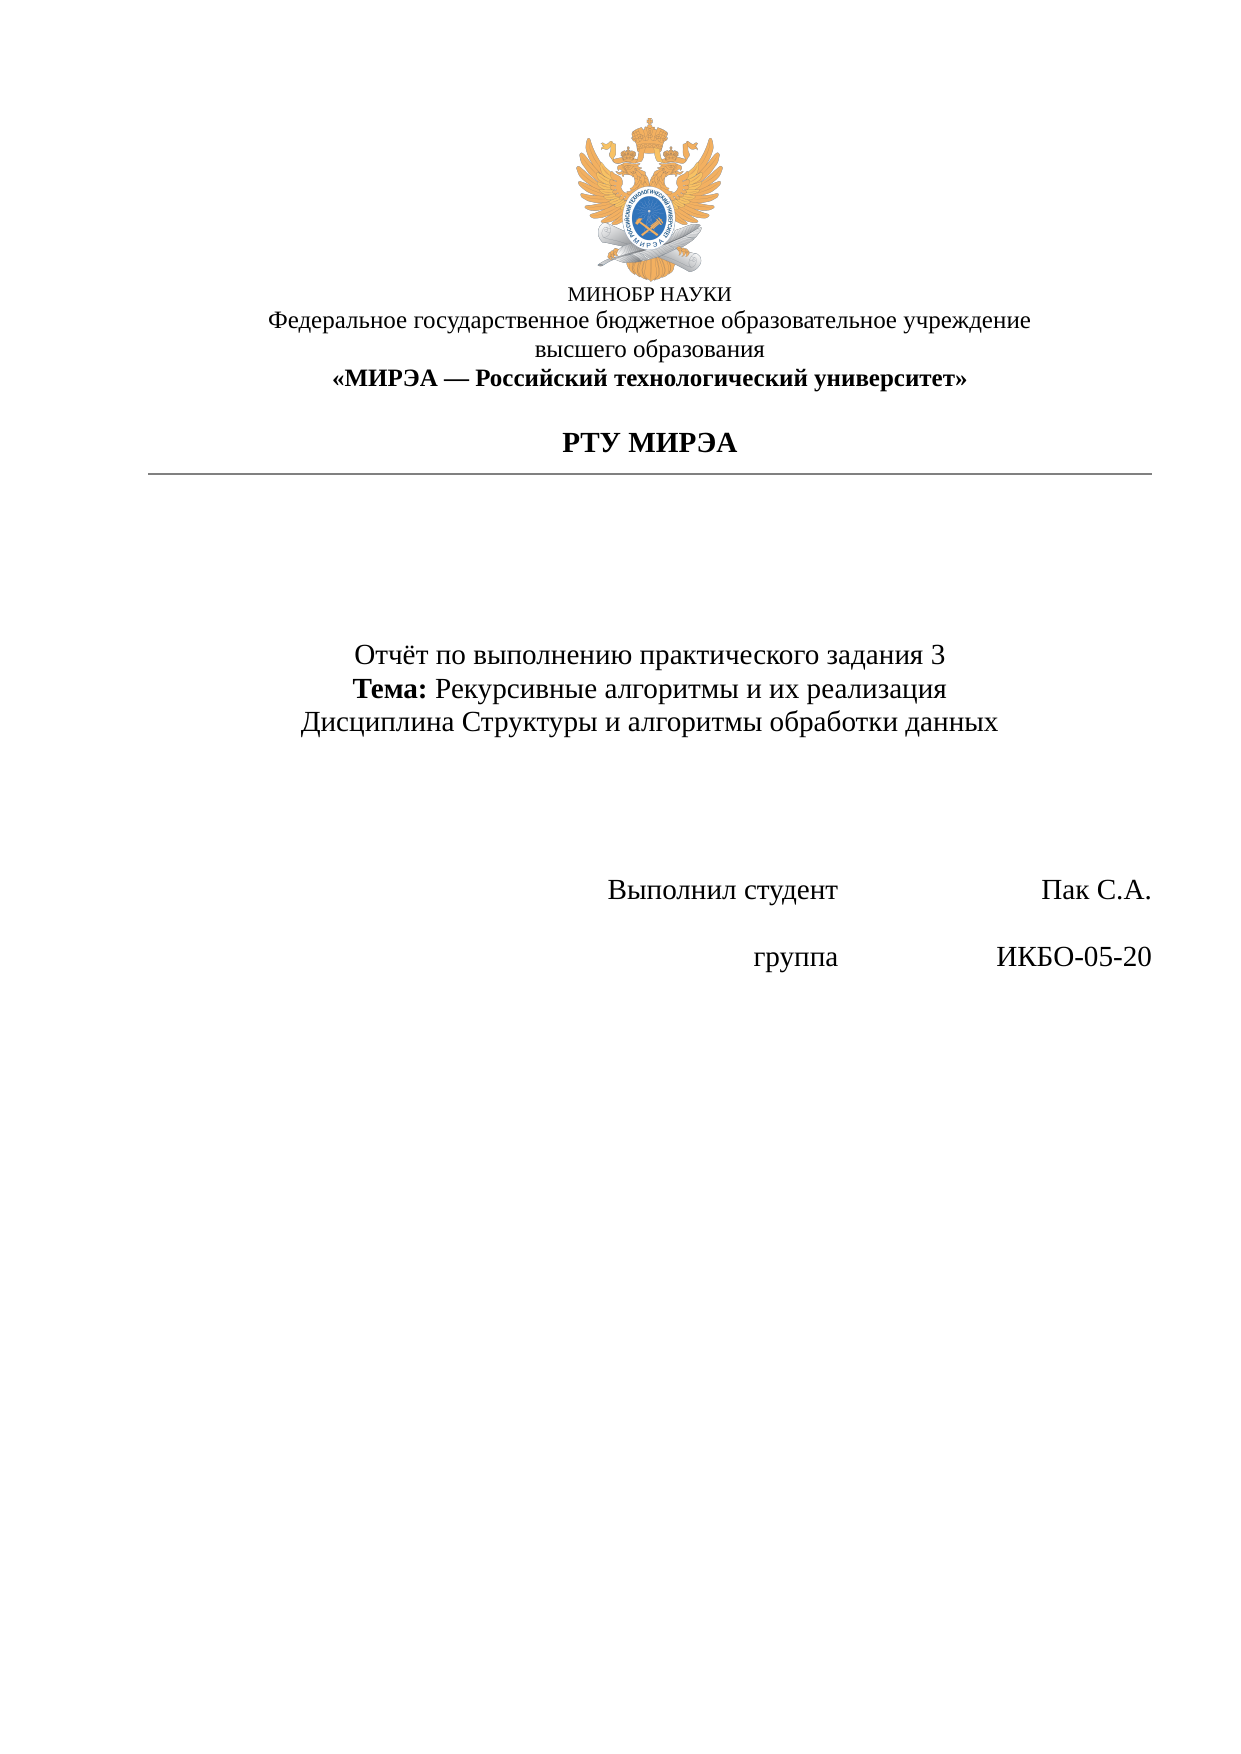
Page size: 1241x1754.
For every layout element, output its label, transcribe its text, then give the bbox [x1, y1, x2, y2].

text РТУ МИРЭА [148, 425, 1152, 459]
text высшего образования [148, 334, 1152, 363]
table_cell ИКБО-05-20 [980, 906, 1152, 973]
text Федеральное государственное бюджетное образовательное учреждение [148, 306, 1152, 334]
text Отчёт по выполнению практического задания 3 [148, 637, 1152, 671]
table_cell группа [585, 906, 838, 973]
table_header Выполнил студент [585, 872, 838, 906]
text Тема: Рекурсивные алгоритмы и их реализация [148, 671, 1152, 704]
text МИНОБР НАУКИ [148, 282, 1152, 306]
table_header Пак С.А. [980, 872, 1152, 906]
picture [567, 118, 732, 282]
table_header [838, 872, 980, 906]
table_cell [838, 906, 980, 973]
text Дисциплина Структуры и алгоритмы обработки данных [148, 704, 1152, 738]
text «МИРЭА — Российский технологический университет» [148, 363, 1152, 392]
